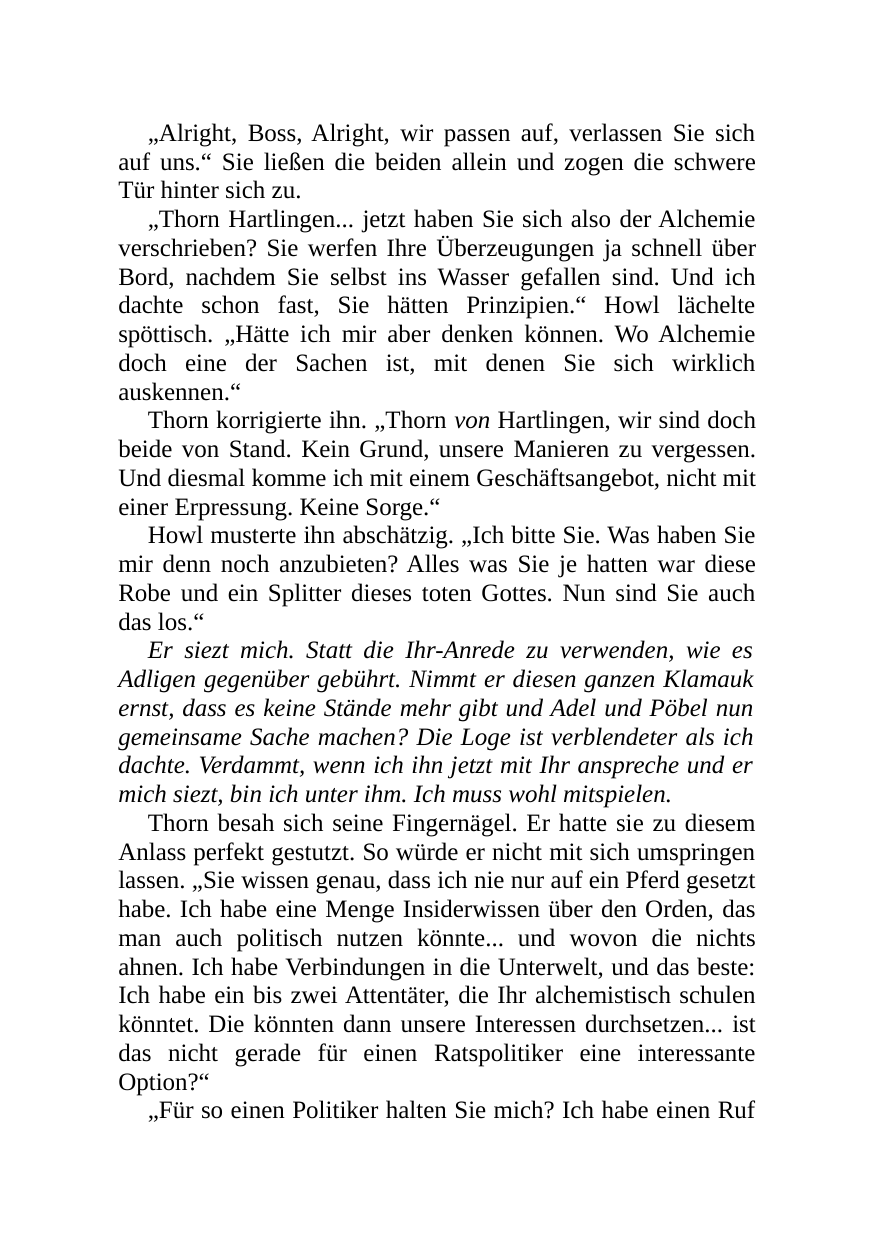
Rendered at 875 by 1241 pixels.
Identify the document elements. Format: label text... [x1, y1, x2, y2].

text „Thorn Hartlingen... jetzt haben Sie sich also der Alchemie verschrieben? Sie werfen Ihre Überzeugungen ja schnell über Bord, nachdem Sie selbst ins Wasser gefallen sind. Und ich dachte schon fast, Sie hätten Prinzipien.“ Howl lächelte spöttisch. „Hätte ich mir aber denken können. Wo Alchemie doch eine der Sachen ist, mit denen Sie sich wirklich auskennen.“ [118, 204, 756, 406]
text Thorn korrigierte ihn. „Thorn von Hartlingen, wir sind doch beide von Stand. Kein Grund, unsere Manieren zu vergessen. Und diesmal komme ich mit einem Geschäftsangebot, nicht mit einer Erpressung. Keine Sorge.“ [118, 406, 756, 521]
text Er siezt mich. Statt die Ihr-Anrede zu verwenden, wie es Adligen gegenüber gebührt. Nimmt er diesen ganzen Klamauk ernst, dass es keine Stände mehr gibt und Adel und Pöbel nun gemeinsame Sache machen? Die Loge ist verblendeter als ich dachte. Verdammt, wenn ich ihn jetzt mit Ihr anspreche und er mich siezt, bin ich unter ihm. Ich muss wohl mitspielen. [118, 636, 756, 808]
text Howl musterte ihn abschätzig. „Ich bitte Sie. Was haben Sie mir denn noch anzubieten? Alles was Sie je hatten war diese Robe und ein Splitter dieses toten Gottes. Nun sind Sie auch das los.“ [118, 521, 756, 636]
text „Alright, Boss, Alright, wir passen auf, verlassen Sie sich auf uns.“ Sie ließen die beiden allein und zogen die schwere Tür hinter sich zu. [118, 118, 756, 204]
text „Für so einen Politiker halten Sie mich? Ich habe einen Ruf [118, 1096, 756, 1124]
text Thorn besah sich seine Fingernägel. Er hatte sie zu diesem Anlass perfekt gestutzt. So würde er nicht mit sich umspringen lassen. „Sie wissen genau, dass ich nie nur auf ein Pferd gesetzt habe. Ich habe eine Menge Insiderwissen über den Orden, das man auch politisch nutzen könnte... und wovon die nichts ahnen. Ich habe Verbindungen in die Unterwelt, und das beste: Ich habe ein bis zwei Attentäter, die Ihr alchemistisch schulen könntet. Die könnten dann unsere Interessen durchsetzen... ist das nicht gerade für einen Ratspolitiker eine interessante Option?“ [118, 808, 756, 1096]
